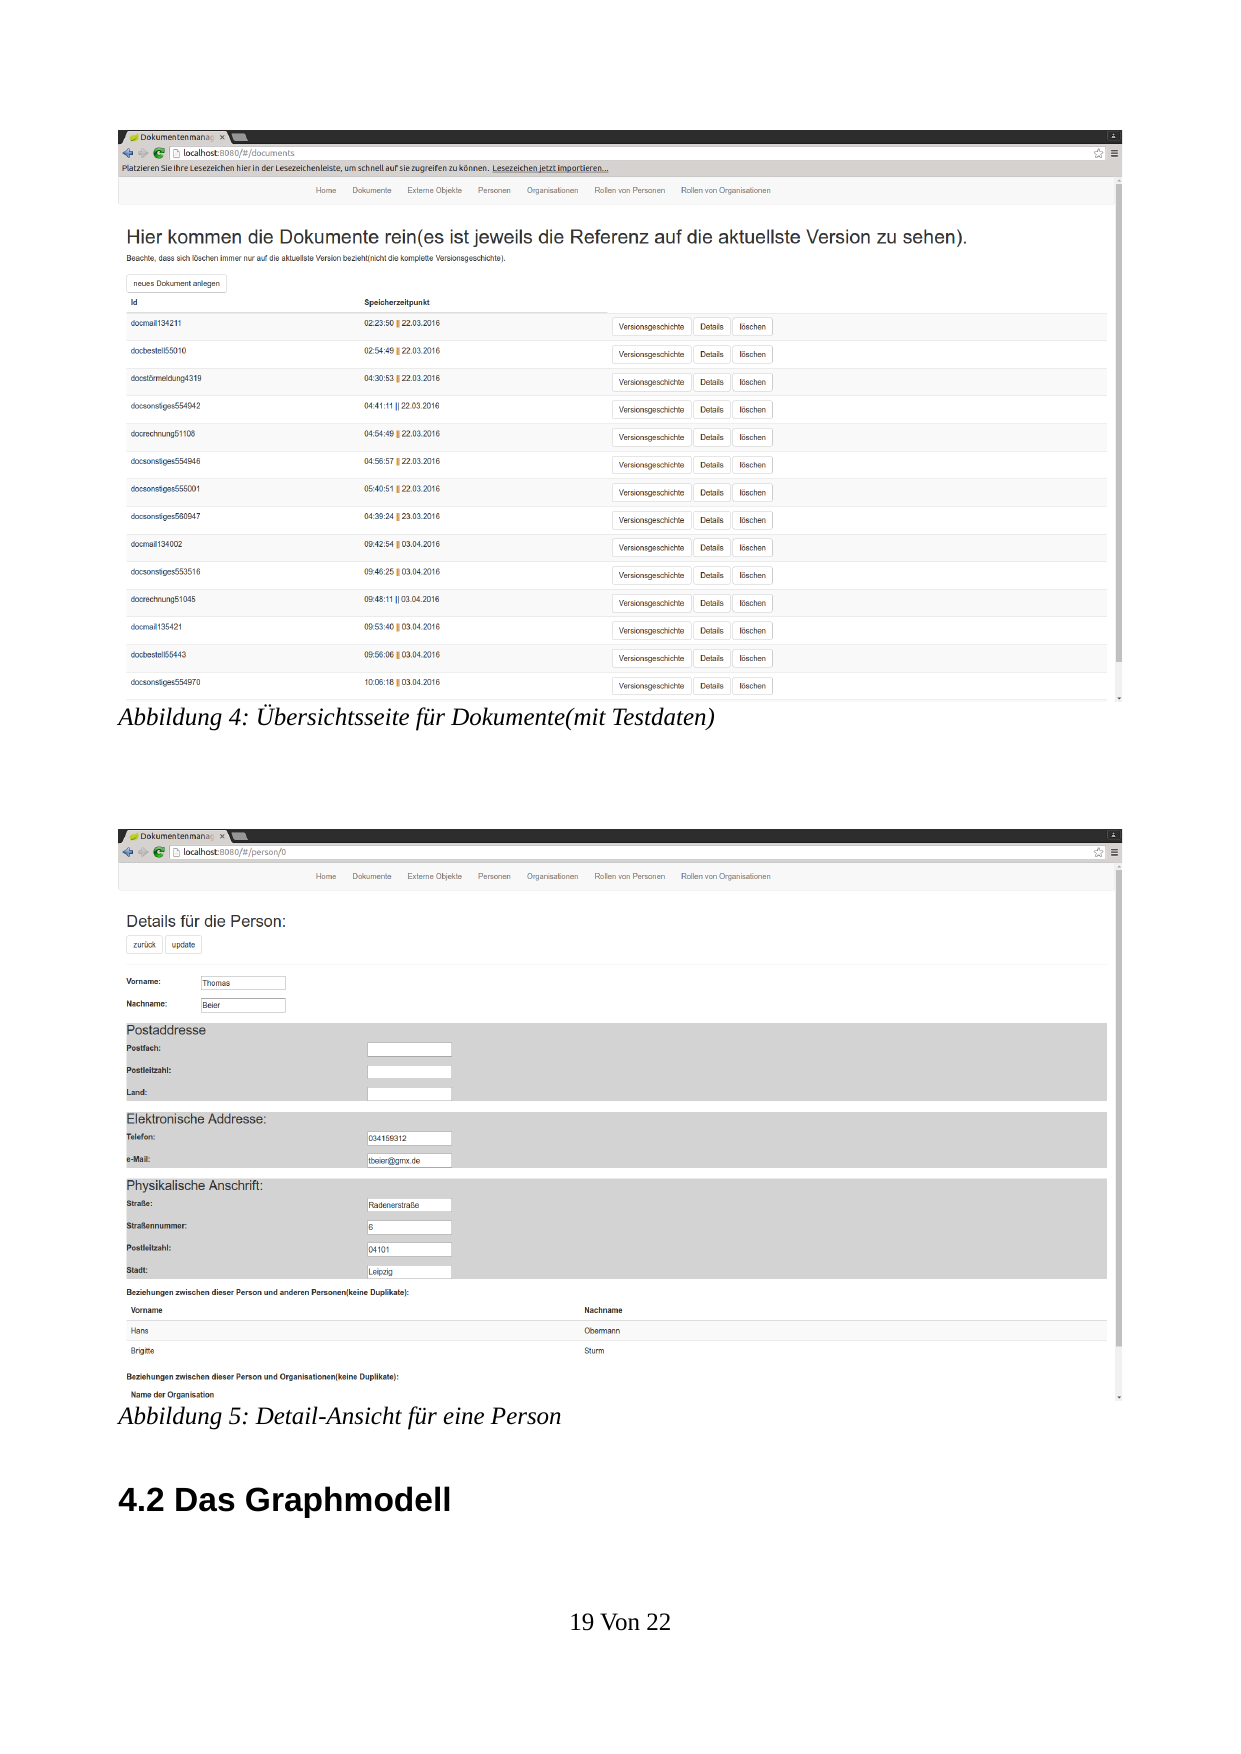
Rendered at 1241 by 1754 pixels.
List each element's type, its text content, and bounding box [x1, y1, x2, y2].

subtitle 4.2 Das Graphmodell [118, 1479, 1122, 1518]
picture [118, 130, 1123, 702]
text Abbildung 4: Übersichtsseite für Dokumente(mit Testdaten) [118, 702, 1122, 731]
text Abbildung 5: Detail-Ansicht für eine Person [118, 1401, 1122, 1430]
picture [118, 829, 1123, 1401]
